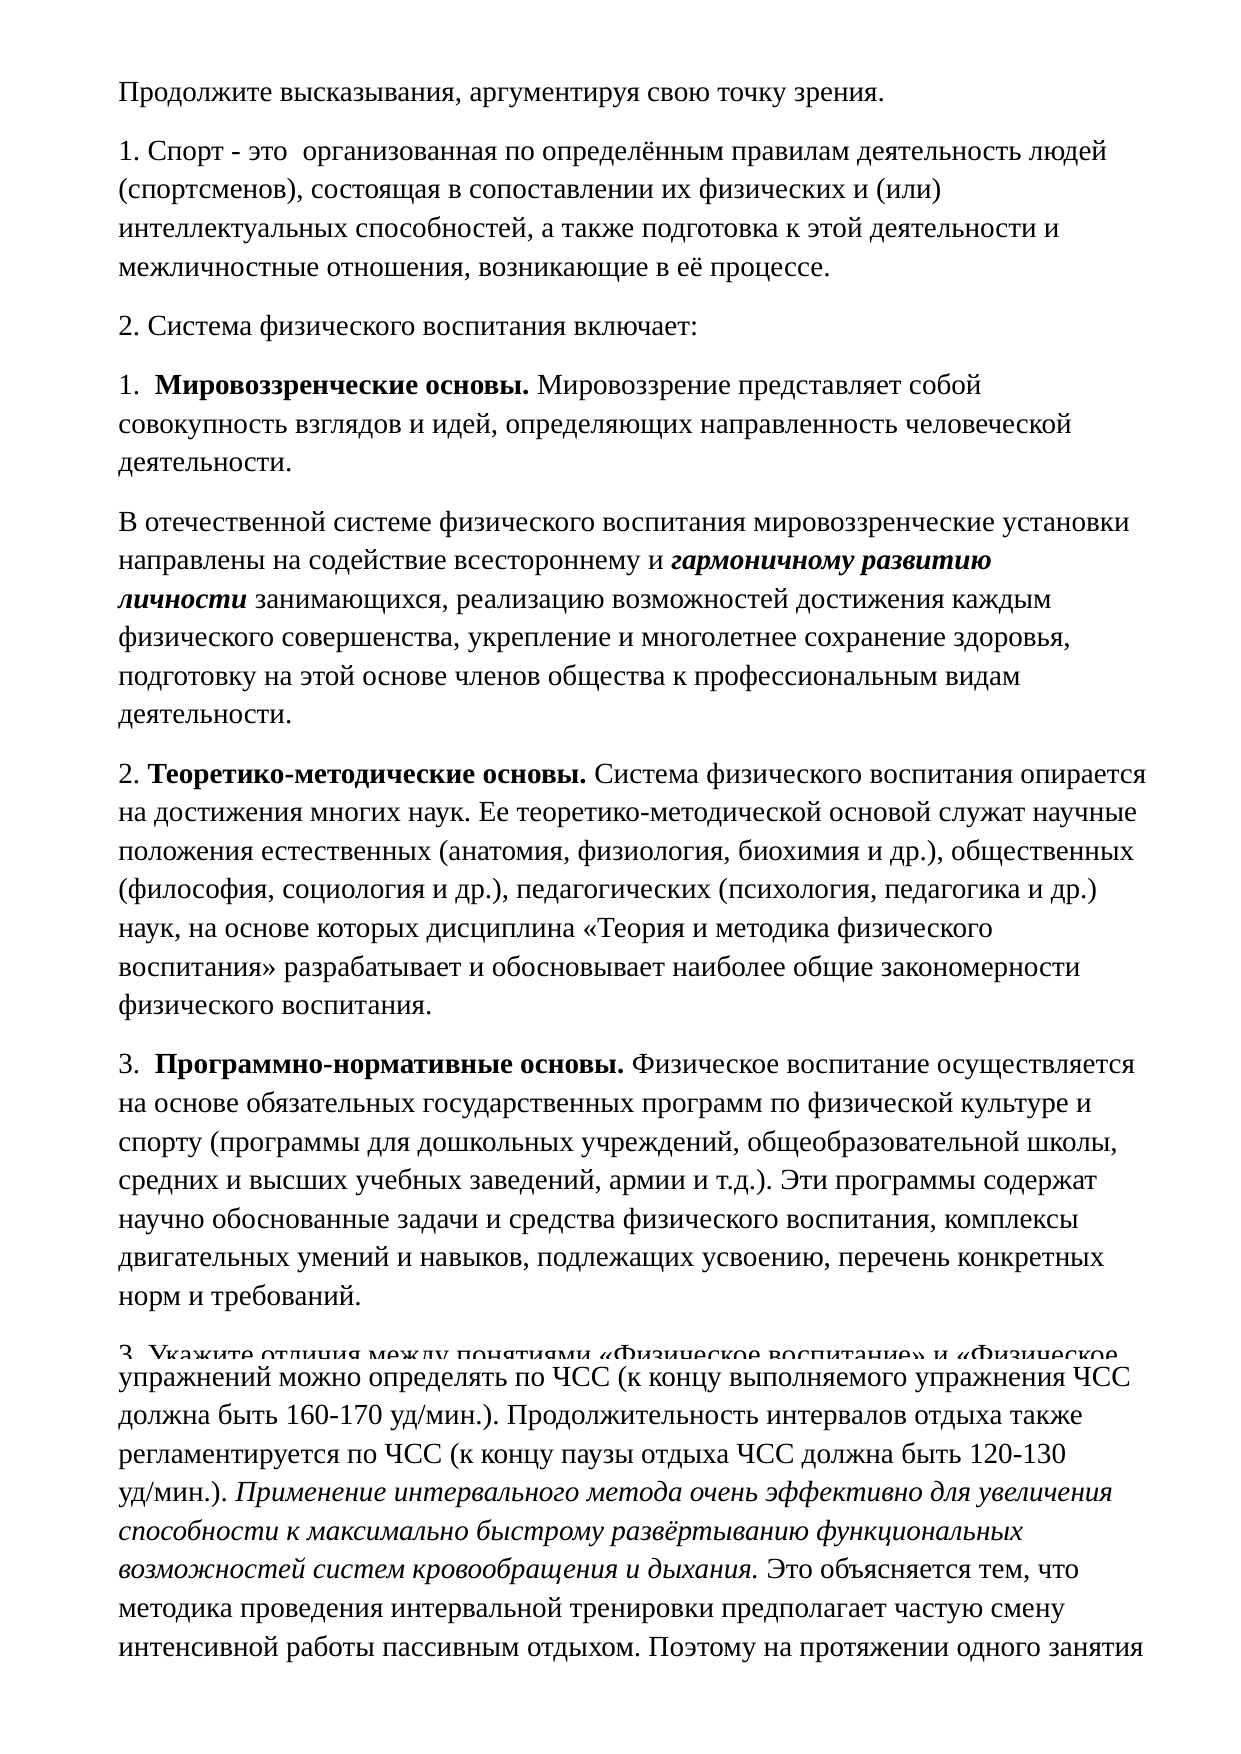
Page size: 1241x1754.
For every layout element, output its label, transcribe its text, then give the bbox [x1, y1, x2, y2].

text упражнений можно определять по ЧСС (к концу выполняемого упражнения ЧСС должна быть 160-170 уд/мин.). Продолжительность интервалов отдыха также регламентируется по ЧСС (к концу паузы отдыха ЧСС должна быть 120-130 уд/мин.). Применение интервального метода очень эффективно для увеличения способности к максимально быстрому развёртыванию функциональных возможностей систем кровообращения и дыхания. Это объясняется тем, что методика проведения интервальной тренировки предполагает частую смену интенсивной работы пассивным отдыхом. Поэтому на протяжении одного занятия [118, 1359, 1152, 1662]
